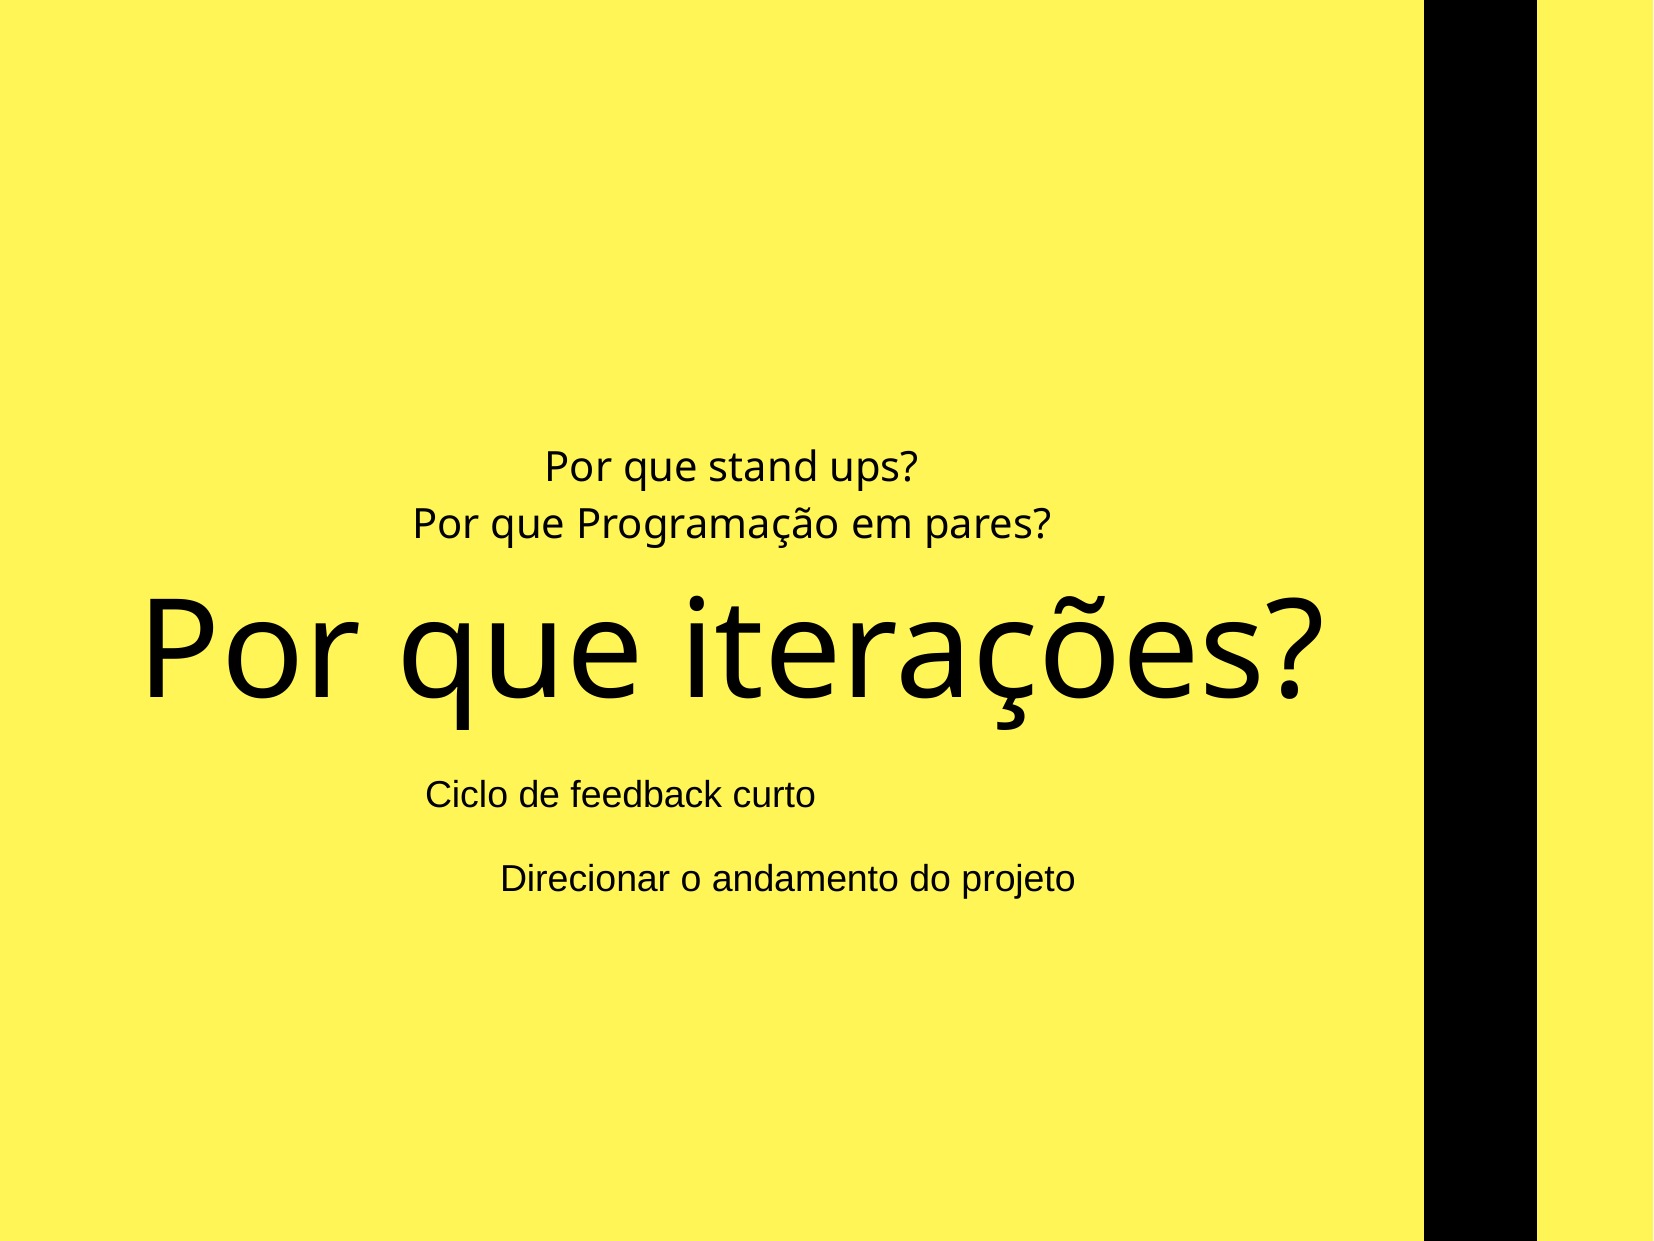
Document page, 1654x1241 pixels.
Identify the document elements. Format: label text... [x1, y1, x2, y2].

subtitle Por que stand ups? Por que Programação em pares? Por que iterações? [76, 178, 1388, 997]
text_box Ciclo de feedback curto Direcionar o andamento do projeto [335, 765, 1091, 907]
picture [0, 0, 1424, 1241]
picture [1537, 0, 1654, 1241]
